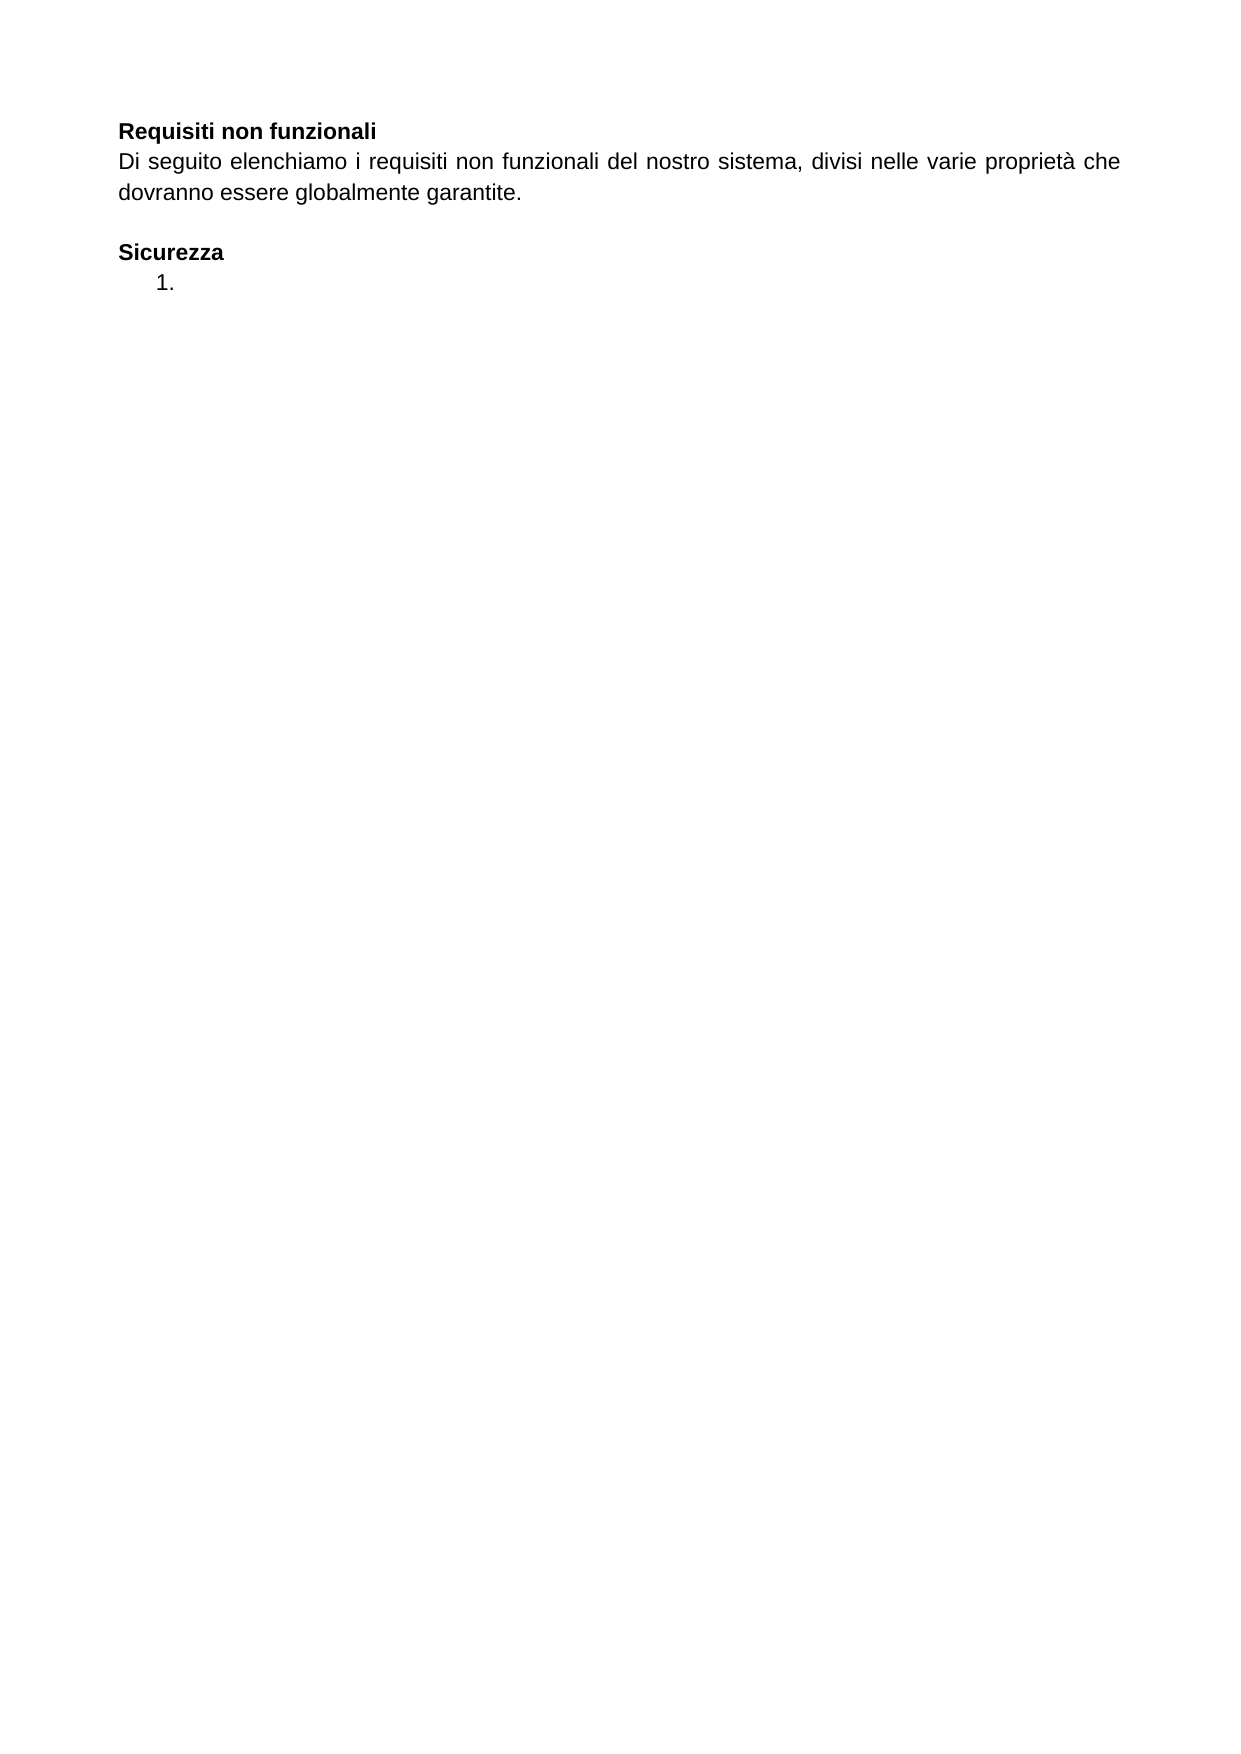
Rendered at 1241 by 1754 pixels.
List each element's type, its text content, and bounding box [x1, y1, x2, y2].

text Requisiti non funzionali [118, 118, 1122, 144]
text Sicurezza [118, 239, 1122, 265]
text Di seguito elenchiamo i requisiti non funzionali del nostro sistema, divisi nelle varie proprietà che dovranno essere globalmente garantite. [118, 148, 1122, 205]
